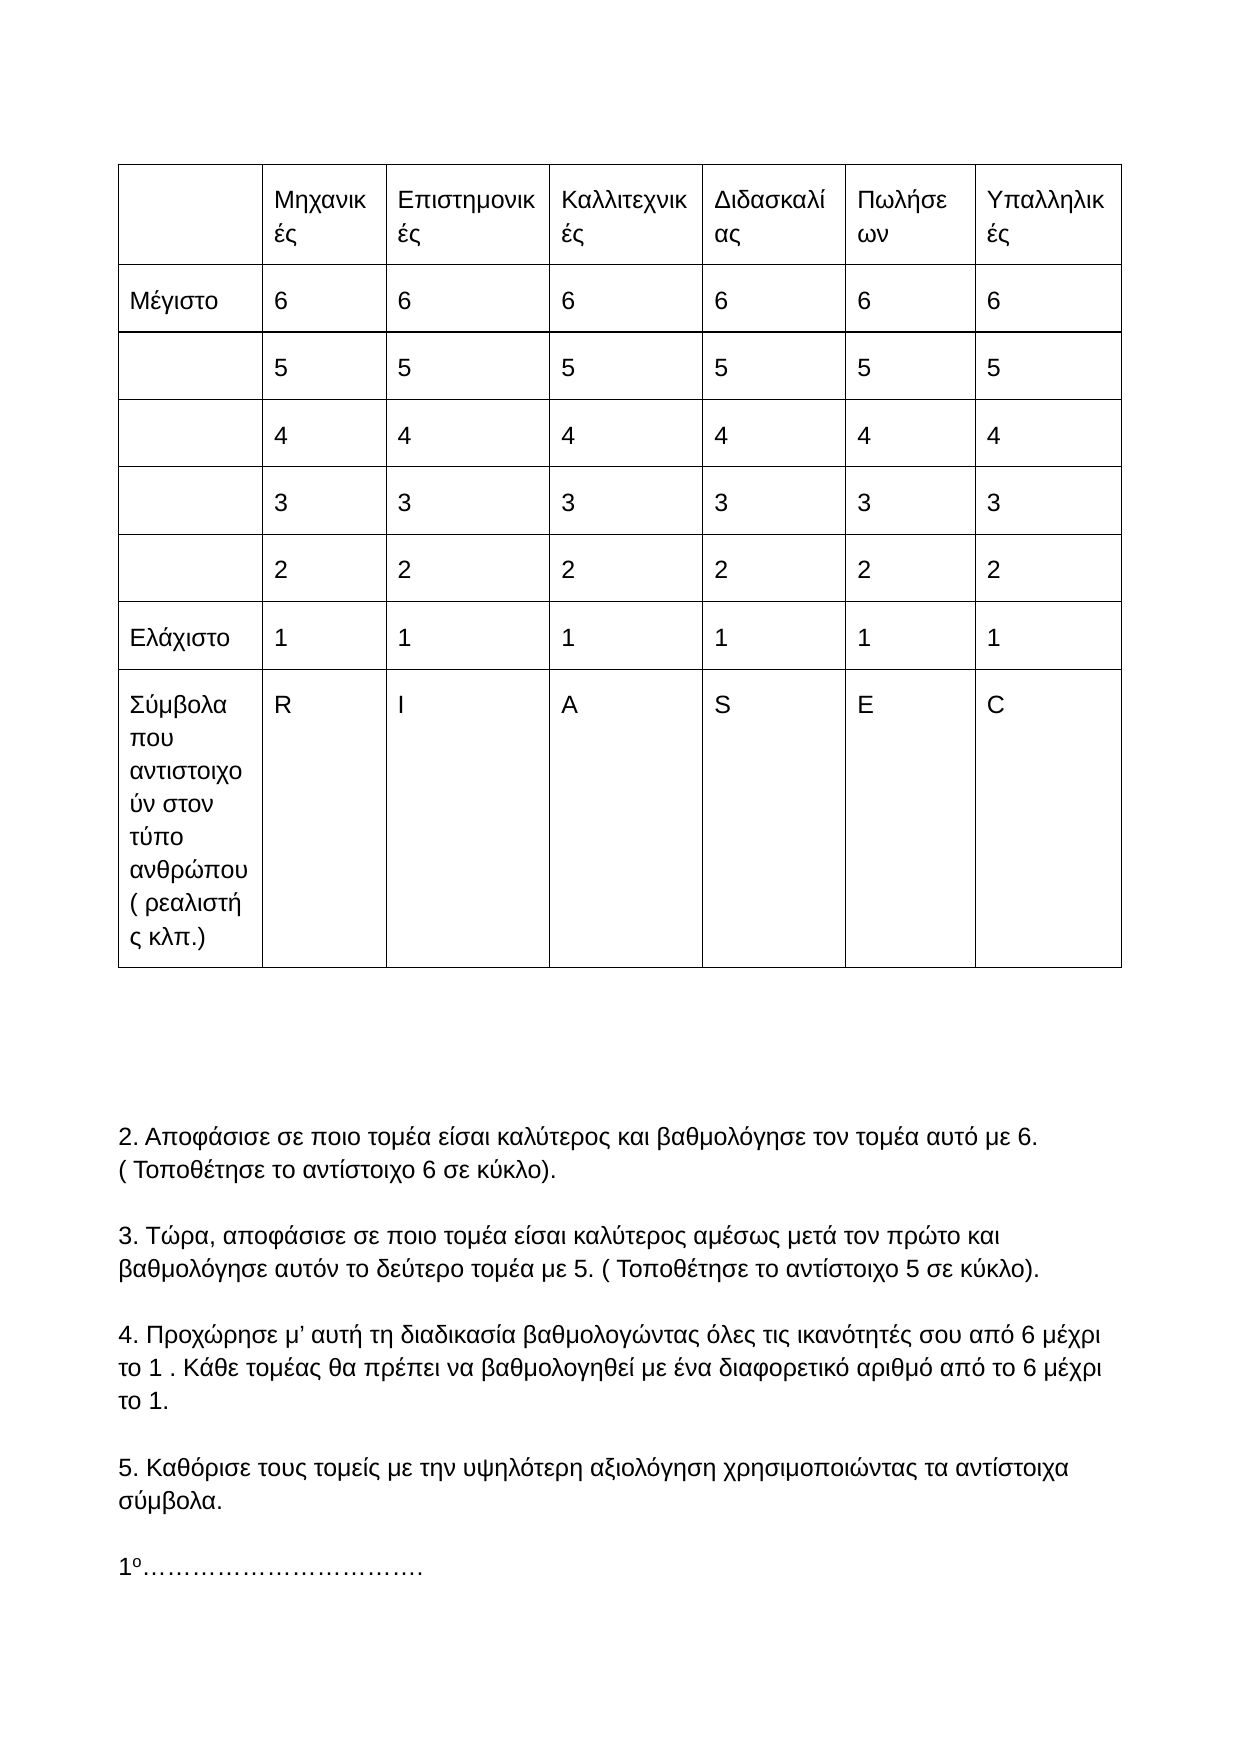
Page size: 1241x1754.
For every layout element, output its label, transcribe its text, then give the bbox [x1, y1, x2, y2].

table_cell 3 [976, 467, 1121, 534]
table_cell 6 [550, 265, 702, 331]
table_cell I [387, 670, 549, 967]
table_cell 2 [263, 535, 386, 601]
table_cell 3 [703, 467, 845, 534]
table_header Καλλιτεχνικές [550, 165, 702, 264]
text 4. Προχώρησε μ’ αυτή τη διαδικασία βαθμολογώντας όλες τις ικανότητές σου από 6 μέχρι το 1 . Κάθε τομέας θα πρέπει να βαθμολογηθεί με ένα διαφορετικό αριθμό από το 6 μέχρι το 1. [118, 1320, 1122, 1415]
table_cell [119, 535, 262, 601]
table_cell 1 [846, 602, 975, 668]
table_header Επιστημονικές [387, 165, 549, 264]
table_cell 1 [703, 602, 845, 668]
table_cell 6 [703, 265, 845, 331]
table_header Υπαλληλικές [976, 165, 1121, 264]
table_cell 4 [550, 400, 702, 466]
table_cell 4 [263, 400, 386, 466]
table_cell S [703, 670, 845, 967]
table_header Μηχανικές [263, 165, 386, 264]
table_cell [119, 400, 262, 466]
text 3. Τώρα, αποφάσισε σε ποιο τομέα είσαι καλύτερος αμέσως μετά τον πρώτο και βαθμολόγησε αυτόν το δεύτερο τομέα με 5. ( Τοποθέτησε το αντίστοιχο 5 σε κύκλο). [118, 1221, 1122, 1283]
table_cell 6 [846, 265, 975, 331]
table_cell 5 [976, 333, 1121, 399]
table_header Πωλήσεων [846, 165, 975, 264]
table_cell 1 [263, 602, 386, 668]
text 5. Καθόρισε τους τομείς με την υψηλότερη αξιολόγηση χρησιμοποιώντας τα αντίστοιχα σύμβολα. [118, 1453, 1122, 1514]
table_cell R [263, 670, 386, 967]
table_cell 6 [387, 265, 549, 331]
table_cell 5 [703, 333, 845, 399]
table_cell Σύμβολα που αντιστοιχούν στον τύπο ανθρώπου ( ρεαλιστής κλπ.) [119, 670, 262, 967]
table_cell 1 [387, 602, 549, 668]
table_cell 2 [703, 535, 845, 601]
table_cell C [976, 670, 1121, 967]
table_cell 5 [846, 333, 975, 399]
table_cell 2 [976, 535, 1121, 601]
table_cell Ελάχιστο [119, 602, 262, 668]
table_cell 3 [387, 467, 549, 534]
table_cell Μέγιστο [119, 265, 262, 331]
table_header [119, 165, 262, 264]
table_cell 4 [703, 400, 845, 466]
table_cell 3 [263, 467, 386, 534]
table_cell 5 [263, 333, 386, 399]
table_cell 6 [976, 265, 1121, 331]
table_cell 4 [387, 400, 549, 466]
table_cell 3 [550, 467, 702, 534]
table_header Διδασκαλίας [703, 165, 845, 264]
text 2. Αποφάσισε σε ποιο τομέα είσαι καλύτερος και βαθμολόγησε τον τομέα αυτό με 6. ( Τοποθέτησε το αντίστοιχο 6 σε κύκλο). [118, 1122, 1122, 1183]
table_cell [119, 467, 262, 534]
table_cell A [550, 670, 702, 967]
table_cell 3 [846, 467, 975, 534]
table_cell 4 [976, 400, 1121, 466]
table_cell 1 [976, 602, 1121, 668]
table_cell 1 [550, 602, 702, 668]
table_cell 5 [550, 333, 702, 399]
table_cell 6 [263, 265, 386, 331]
table_cell 4 [846, 400, 975, 466]
table_cell E [846, 670, 975, 967]
table_cell 5 [387, 333, 549, 399]
table_cell 2 [550, 535, 702, 601]
table_cell [119, 333, 262, 399]
table_cell 2 [846, 535, 975, 601]
text 1ο……………………………. [118, 1552, 1122, 1581]
table_cell 2 [387, 535, 549, 601]
